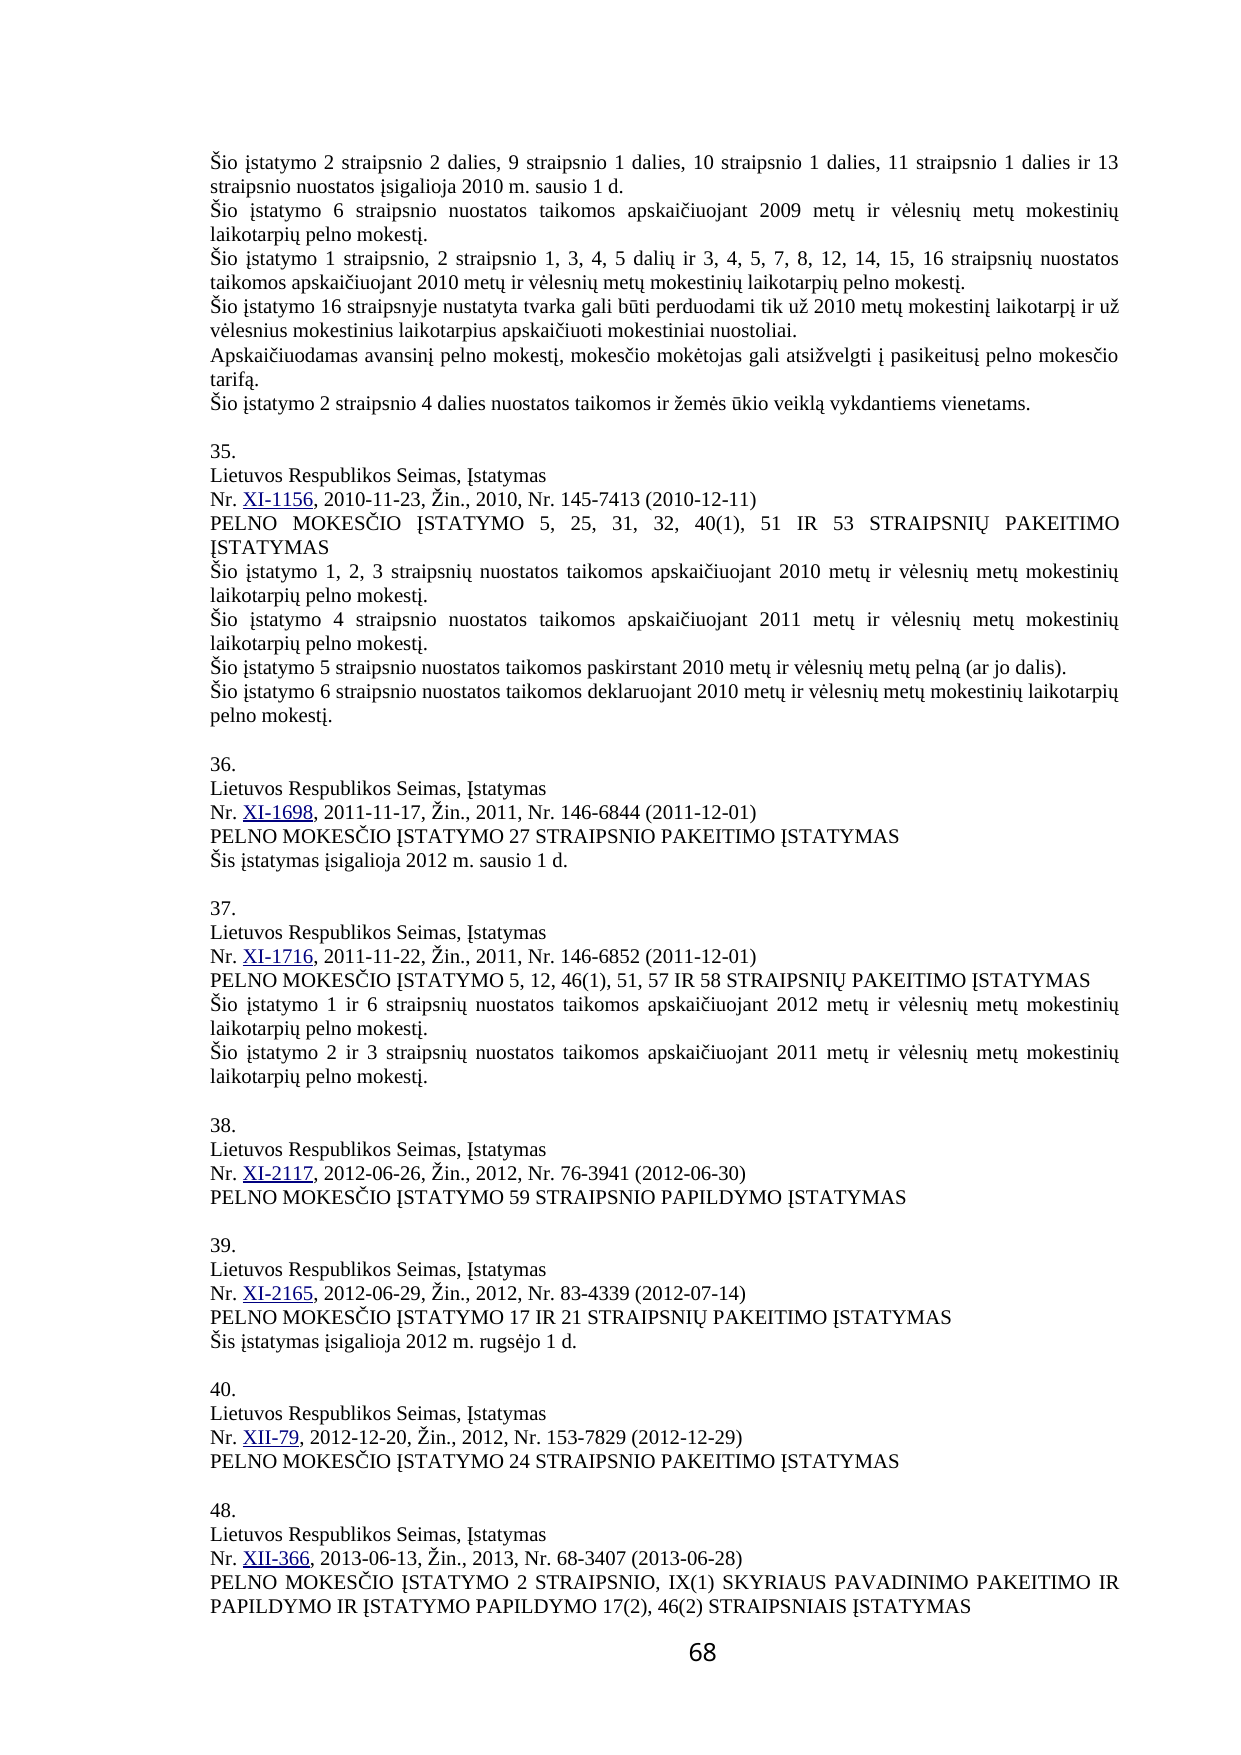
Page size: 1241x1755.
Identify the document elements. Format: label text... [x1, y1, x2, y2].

text Lietuvos Respublikos Seimas, Įstatymas [210, 463, 1120, 487]
text PELNO MOKESČIO ĮSTATYMO 5, 25, 31, 32, 40(1), 51 IR 53 STRAIPSNIŲ PAKEITIMO ĮSTATYMAS [210, 511, 1120, 559]
text Šio įstatymo 16 straipsnyje nustatyta tvarka gali būti perduodami tik už 2010 metų mokestinį laikotarpį ir už vėlesnius mokestinius laikotarpius apskaičiuoti mokestiniai nuostoliai. [210, 294, 1120, 342]
text Šio įstatymo 1 ir 6 straipsnių nuostatos taikomos apskaičiuojant 2012 metų ir vėlesnių metų mokestinių laikotarpių pelno mokestį. [210, 992, 1120, 1040]
text Šio įstatymo 6 straipsnio nuostatos taikomos apskaičiuojant 2009 metų ir vėlesnių metų mokestinių laikotarpių pelno mokestį. [210, 198, 1120, 246]
text PELNO MOKESČIO ĮSTATYMO 2 STRAIPSNIO, IX(1) SKYRIAUS PAVADINIMO PAKEITIMO IR PAPILDYMO IR ĮSTATYMO PAPILDYMO 17(2), 46(2) STRAIPSNIAIS ĮSTATYMAS [210, 1570, 1120, 1618]
text Šis įstatymas įsigalioja 2012 m. sausio 1 d. [210, 848, 1120, 872]
text 37. [210, 896, 1120, 920]
text 35. [210, 439, 1120, 463]
text Lietuvos Respublikos Seimas, Įstatymas [210, 1401, 1120, 1425]
text Šio įstatymo 2 ir 3 straipsnių nuostatos taikomos apskaičiuojant 2011 metų ir vėlesnių metų mokestinių laikotarpių pelno mokestį. [210, 1040, 1120, 1088]
text Šio įstatymo 2 straipsnio 2 dalies, 9 straipsnio 1 dalies, 10 straipsnio 1 dalies, 11 straipsnio 1 dalies ir 13 straipsnio nuostatos įsigalioja 2010 m. sausio 1 d. [210, 150, 1120, 198]
text 40. [210, 1377, 1120, 1401]
text Lietuvos Respublikos Seimas, Įstatymas [210, 920, 1120, 944]
text PELNO MOKESČIO ĮSTATYMO 17 IR 21 STRAIPSNIŲ PAKEITIMO ĮSTATYMAS [210, 1305, 1120, 1329]
text Lietuvos Respublikos Seimas, Įstatymas [210, 1522, 1120, 1546]
text Lietuvos Respublikos Seimas, Įstatymas [210, 776, 1120, 800]
text 36. [210, 752, 1120, 776]
text 48. [210, 1497, 1120, 1522]
text Šio įstatymo 1, 2, 3 straipsnių nuostatos taikomos apskaičiuojant 2010 metų ir vėlesnių metų mokestinių laikotarpių pelno mokestį. [210, 559, 1120, 607]
text PELNO MOKESČIO ĮSTATYMO 5, 12, 46(1), 51, 57 IR 58 STRAIPSNIŲ PAKEITIMO ĮSTATYMAS [210, 968, 1120, 992]
text Šio įstatymo 2 straipsnio 4 dalies nuostatos taikomos ir žemės ūkio veiklą vykdantiems vienetams. [210, 391, 1120, 415]
text Šio įstatymo 4 straipsnio nuostatos taikomos apskaičiuojant 2011 metų ir vėlesnių metų mokestinių laikotarpių pelno mokestį. [210, 607, 1120, 655]
text Nr. XII-79, 2012-12-20, Žin., 2012, Nr. 153-7829 (2012-12-29) [210, 1425, 1120, 1449]
text Nr. XI-2165, 2012-06-29, Žin., 2012, Nr. 83-4339 (2012-07-14) [210, 1281, 1120, 1305]
text Šio įstatymo 1 straipsnio, 2 straipsnio 1, 3, 4, 5 dalių ir 3, 4, 5, 7, 8, 12, 14, 15, 16 straipsnių nuostatos taikomos apskaičiuojant 2010 metų ir vėlesnių metų mokestinių laikotarpių pelno mokestį. [210, 246, 1120, 294]
text PELNO MOKESČIO ĮSTATYMO 59 STRAIPSNIO PAPILDYMO ĮSTATYMAS [210, 1185, 1120, 1209]
text Nr. XI-1716, 2011-11-22, Žin., 2011, Nr. 146-6852 (2011-12-01) [210, 944, 1120, 968]
text Nr. XI-1698, 2011-11-17, Žin., 2011, Nr. 146-6844 (2011-12-01) [210, 800, 1120, 824]
text Nr. XI-2117, 2012-06-26, Žin., 2012, Nr. 76-3941 (2012-06-30) [210, 1161, 1120, 1185]
text 38. [210, 1112, 1120, 1137]
text Šis įstatymas įsigalioja 2012 m. rugsėjo 1 d. [210, 1329, 1120, 1353]
text PELNO MOKESČIO ĮSTATYMO 24 STRAIPSNIO PAKEITIMO ĮSTATYMAS [210, 1449, 1120, 1473]
text Šio įstatymo 5 straipsnio nuostatos taikomos paskirstant 2010 metų ir vėlesnių metų pelną (ar jo dalis). [210, 655, 1120, 679]
text PELNO MOKESČIO ĮSTATYMO 27 STRAIPSNIO PAKEITIMO ĮSTATYMAS [210, 824, 1120, 848]
text Nr. XI-1156, 2010-11-23, Žin., 2010, Nr. 145-7413 (2010-12-11) [210, 487, 1120, 511]
text 39. [210, 1233, 1120, 1257]
text Nr. XII-366, 2013-06-13, Žin., 2013, Nr. 68-3407 (2013-06-28) [210, 1546, 1120, 1570]
text Lietuvos Respublikos Seimas, Įstatymas [210, 1137, 1120, 1161]
text Lietuvos Respublikos Seimas, Įstatymas [210, 1257, 1120, 1281]
text Šio įstatymo 6 straipsnio nuostatos taikomos deklaruojant 2010 metų ir vėlesnių metų mokestinių laikotarpių pelno mokestį. [210, 679, 1120, 727]
text Apskaičiuodamas avansinį pelno mokestį, mokesčio mokėtojas gali atsižvelgti į pasikeitusį pelno mokesčio tarifą. [210, 342, 1120, 391]
